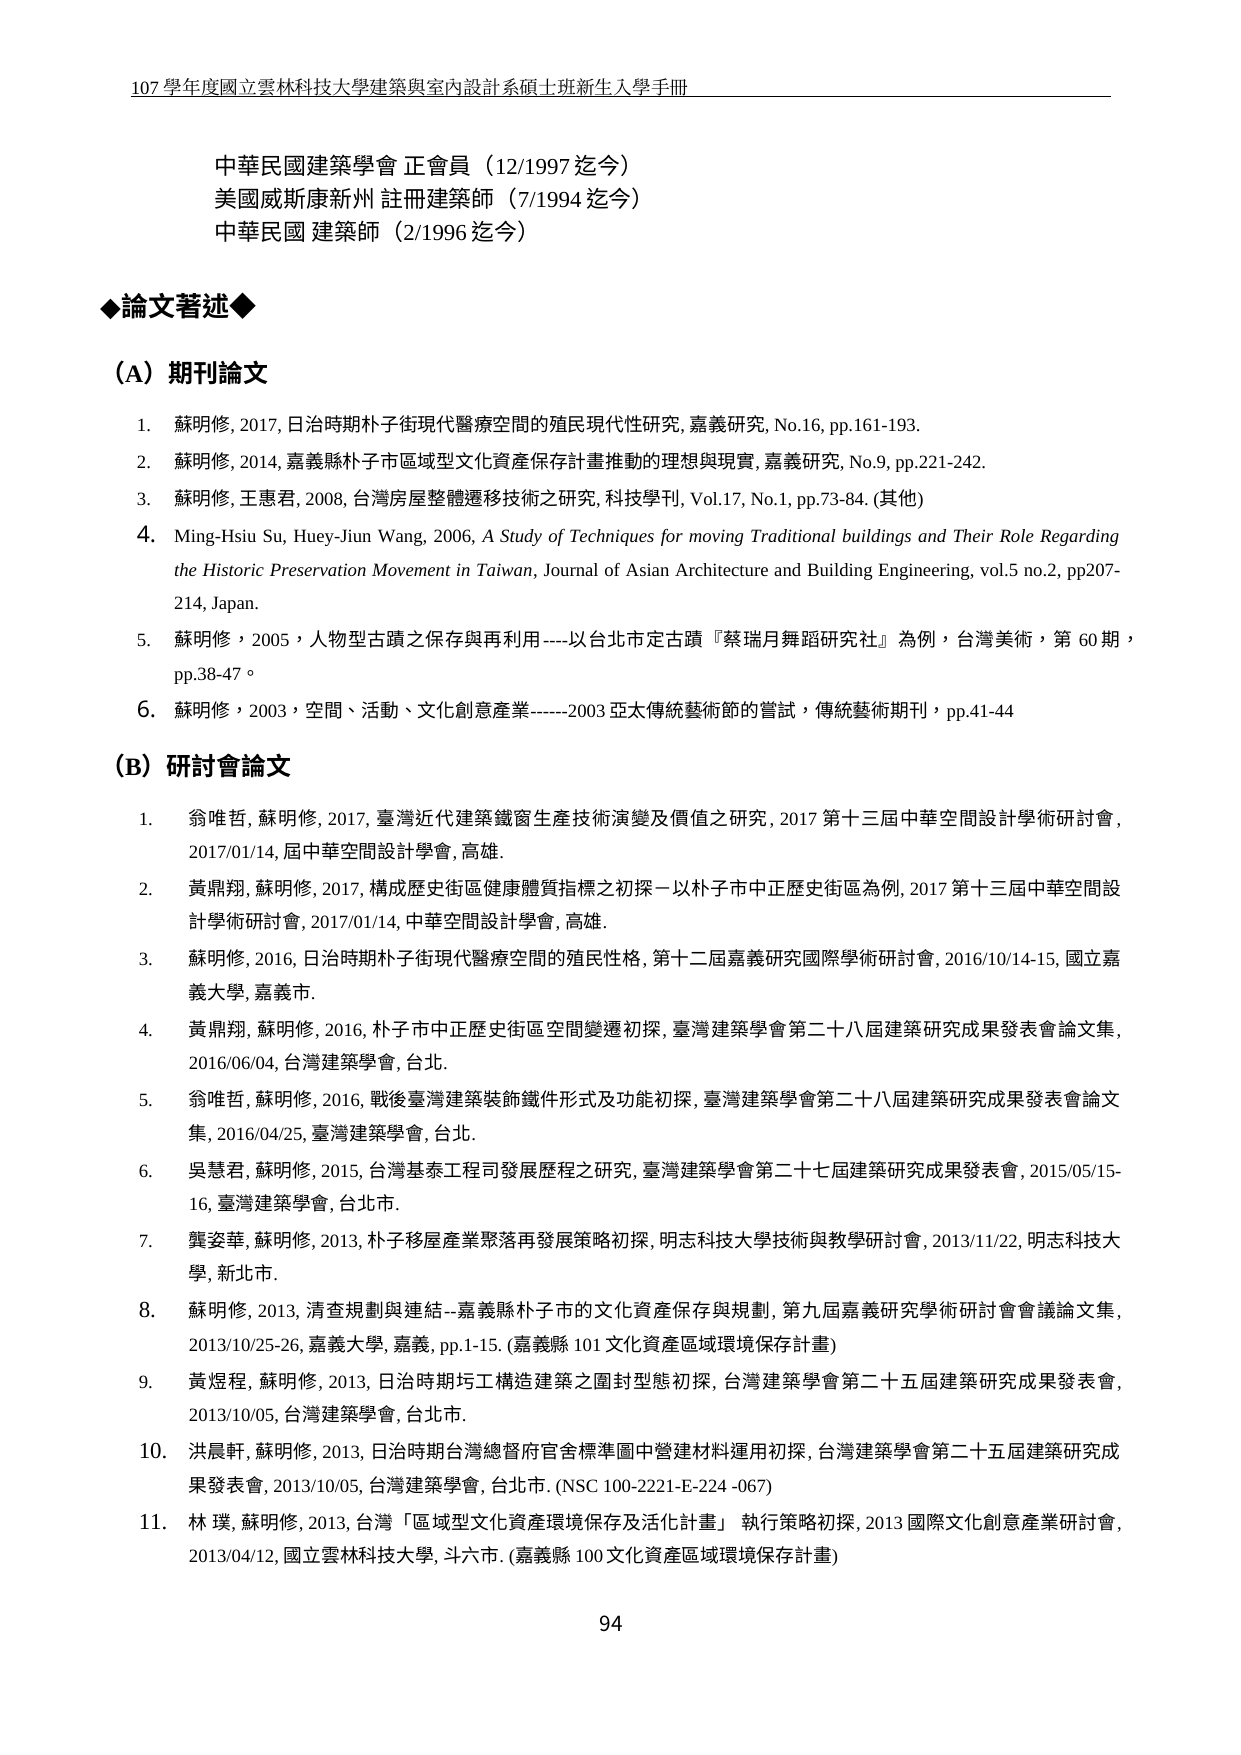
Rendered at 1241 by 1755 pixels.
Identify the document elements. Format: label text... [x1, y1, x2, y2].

list 翁唯哲, 蘇明修, 2016, 戰後臺灣建築裝飾鐵件形式及功能初探, 臺灣建築學會第二十八屆建築研究成果發表會論文集, 2016/04/25, 臺灣建築學會, 台北. [138, 1080, 1122, 1147]
text 美國威斯康新州 註冊建築師（7/1994迄今） [100, 181, 1122, 214]
list 洪晨軒, 蘇明修, 2013, 日治時期台灣總督府官舍標準圖中營建材料運用初探, 台灣建築學會第二十五屆建築研究成果發表會, 2013/10/05, 台灣建築學會, 台北市. (NSC 100-2221-E-224 -067) [138, 1432, 1122, 1499]
list 黃鼎翔, 蘇明修, 2017, 構成歷史街區健康體質指標之初探－以朴子市中正歷史街區為例, 2017第十三屆中華空間設計學術研討會, 2017/01/14, 中華空間設計學會, 高雄. [138, 869, 1122, 935]
list 蘇明修, 2016, 日治時期朴子街現代醫療空間的殖民性格, 第十二屆嘉義研究國際學術研討會, 2016/10/14-15, 國立嘉義大學, 嘉義市. [138, 939, 1122, 1006]
text 中華民國 建築師（2/1996迄今） [100, 214, 1122, 247]
list 蘇明修，2005，人物型古蹟之保存與再利用----以台北市定古蹟『蔡瑞月舞蹈研究社』為例，台灣美術，第60期，pp.38-47。 [137, 620, 1122, 687]
list 蘇明修，2003，空間、活動、文化創意產業------2003亞太傳統藝術節的嘗試，傳統藝術期刊，pp.41-44 [137, 690, 1122, 724]
list 蘇明修, 王惠君, 2008, 台灣房屋整體遷移技術之研究, 科技學刊, Vol.17, No.1, pp.73-84. (其他) [137, 479, 1122, 512]
list 翁唯哲, 蘇明修, 2017, 臺灣近代建築鐵窗生產技術演變及價值之研究, 2017第十三屆中華空間設計學術研討會, 2017/01/14, 屆中華空間設計學會, 高雄. [138, 798, 1122, 865]
list 黃煜程, 蘇明修, 2013, 日治時期圬工構造建築之圍封型態初探, 台灣建築學會第二十五屆建築研究成果發表會, 2013/10/05, 台灣建築學會, 台北市. [138, 1362, 1122, 1428]
list 黃鼎翔, 蘇明修, 2016, 朴子市中正歷史街區空間變遷初探, 臺灣建築學會第二十八屆建築研究成果發表會論文集, 2016/06/04, 台灣建築學會, 台北. [138, 1009, 1122, 1076]
list 蘇明修, 2017, 日治時期朴子街現代醫療空間的殖民現代性研究, 嘉義研究, No.16, pp.161-193. [137, 405, 1122, 438]
text 中華民國建築學會 正會員（12/1997迄今） [100, 148, 1122, 181]
list 蘇明修, 2013, 清查規劃與連結--嘉義縣朴子市的文化資產保存與規劃, 第九屆嘉義研究學術研討會會議論文集, 2013/10/25-26, 嘉義大學, 嘉義, pp.1-15. (嘉義縣101文化資產區域環境保存計畫) [138, 1291, 1122, 1358]
list Ming-Hsiu Su, Huey-Jiun Wang, 2006, A Study of Techniques for moving Traditional buildings and Their Role Regarding the Historic Preservation Movement in Taiwan, Journal of Asian Architecture and Building Engineering, vol.5 no.2, pp207-214, Japan. [137, 516, 1122, 616]
list 林 璞, 蘇明修, 2013, 台灣「區域型文化資產環境保存及活化計畫」 執行策略初探, 2013國際文化創意產業研討會, 2013/04/12, 國立雲林科技大學, 斗六市. (嘉義縣100文化資產區域環境保存計畫) [138, 1502, 1122, 1569]
list 龔姿華, 蘇明修, 2013, 朴子移屋產業聚落再發展策略初探, 明志科技大學技術與教學研討會, 2013/11/22, 明志科技大學, 新北市. [138, 1221, 1122, 1287]
list 蘇明修, 2014, 嘉義縣朴子市區域型文化資產保存計畫推動的理想與現實, 嘉義研究, No.9, pp.221-242. [137, 442, 1122, 475]
list 吳慧君, 蘇明修, 2015, 台灣基泰工程司發展歷程之研究, 臺灣建築學會第二十七屆建築研究成果發表會, 2015/05/15-16, 臺灣建築學會, 台北市. [138, 1150, 1122, 1217]
text （A）期刊論文 [98, 355, 1122, 389]
subtitle ◆論文著述◆ [100, 285, 1122, 324]
text （B）研討會論文 [100, 749, 1122, 782]
